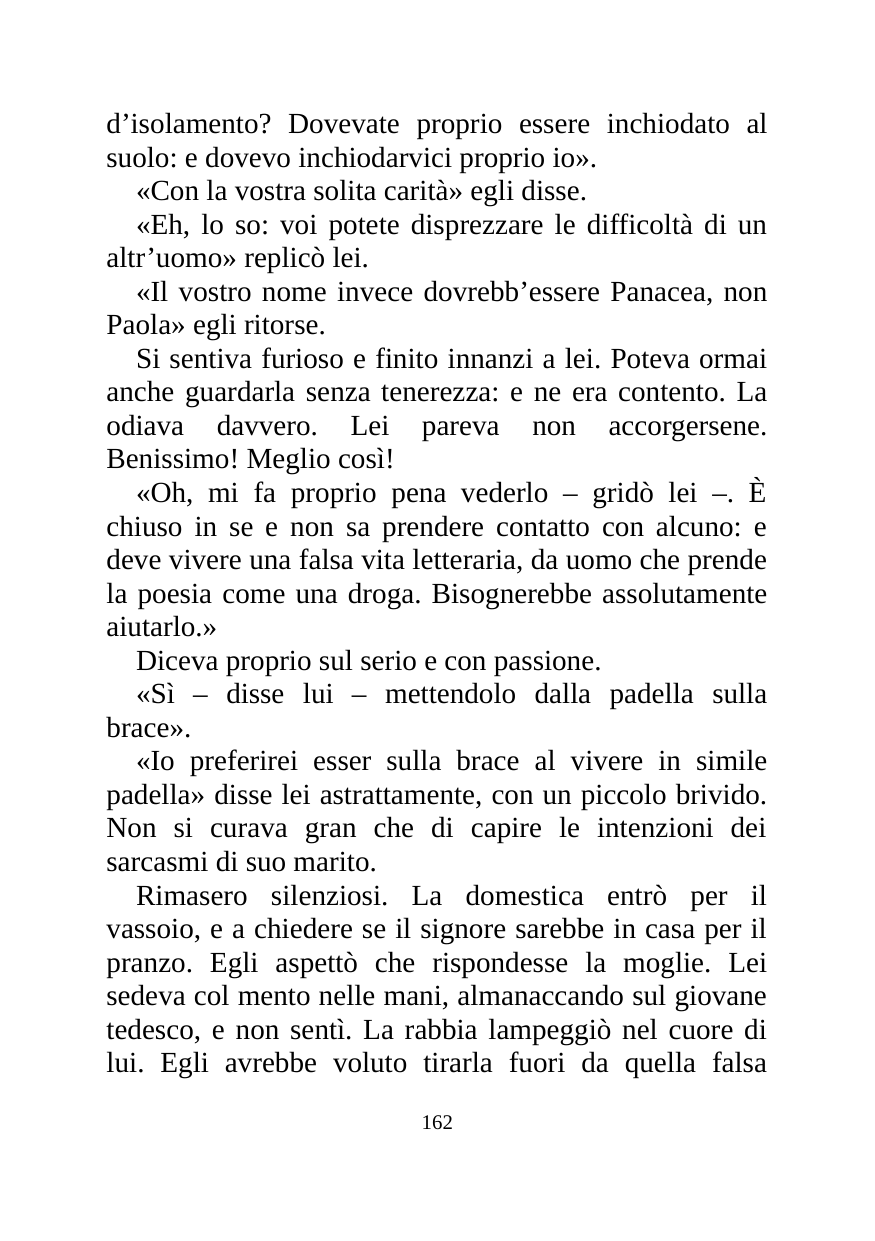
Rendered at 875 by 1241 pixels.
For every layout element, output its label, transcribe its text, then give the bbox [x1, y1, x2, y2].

text Diceva proprio sul serio e con passione. [106, 643, 768, 676]
text Rimasero silenziosi. La domestica entrò per il vassoio, e a chiedere se il signore sarebbe in casa per il pranzo. Egli aspettò che rispondesse la moglie. Lei sedeva col mento nelle mani, almanaccando sul giovane tedesco, e non sentì. La rabbia lampeggiò nel cuore di lui. Egli avrebbe voluto tirarla fuori da quella falsa [106, 878, 768, 1079]
text Si sentiva furioso e finito innanzi a lei. Poteva ormai anche guardarla senza tenerezza: e ne era contento. La odiava davvero. Lei pareva non accorgersene. Benissimo! Meglio così! [106, 341, 768, 475]
text «Il vostro nome invece dovrebb’essere Panacea, non Paola» egli ritorse. [106, 274, 768, 341]
text «Con la vostra solita carità» egli disse. [106, 173, 768, 207]
text «Io preferirei esser sulla brace al vivere in simile padella» disse lei astrattamente, con un piccolo brivido. Non si curava gran che di capire le intenzioni dei sarcasmi di suo marito. [106, 743, 768, 878]
text «Eh, lo so: voi potete disprezzare le difficoltà di un altr’uomo» replicò lei. [106, 207, 768, 274]
text «Sì – disse lui – mettendolo dalla padella sulla brace». [106, 676, 768, 743]
text «Oh, mi fa proprio pena vederlo – gridò lei –. È chiuso in se e non sa prendere contatto con alcuno: e deve vivere una falsa vita letteraria, da uomo che prende la poesia come una droga. Bisognerebbe assolutamente aiutarlo.» [106, 475, 768, 643]
text d’isolamento? Dovevate proprio essere inchiodato al suolo: e dovevo inchiodarvici proprio io». [106, 106, 768, 173]
